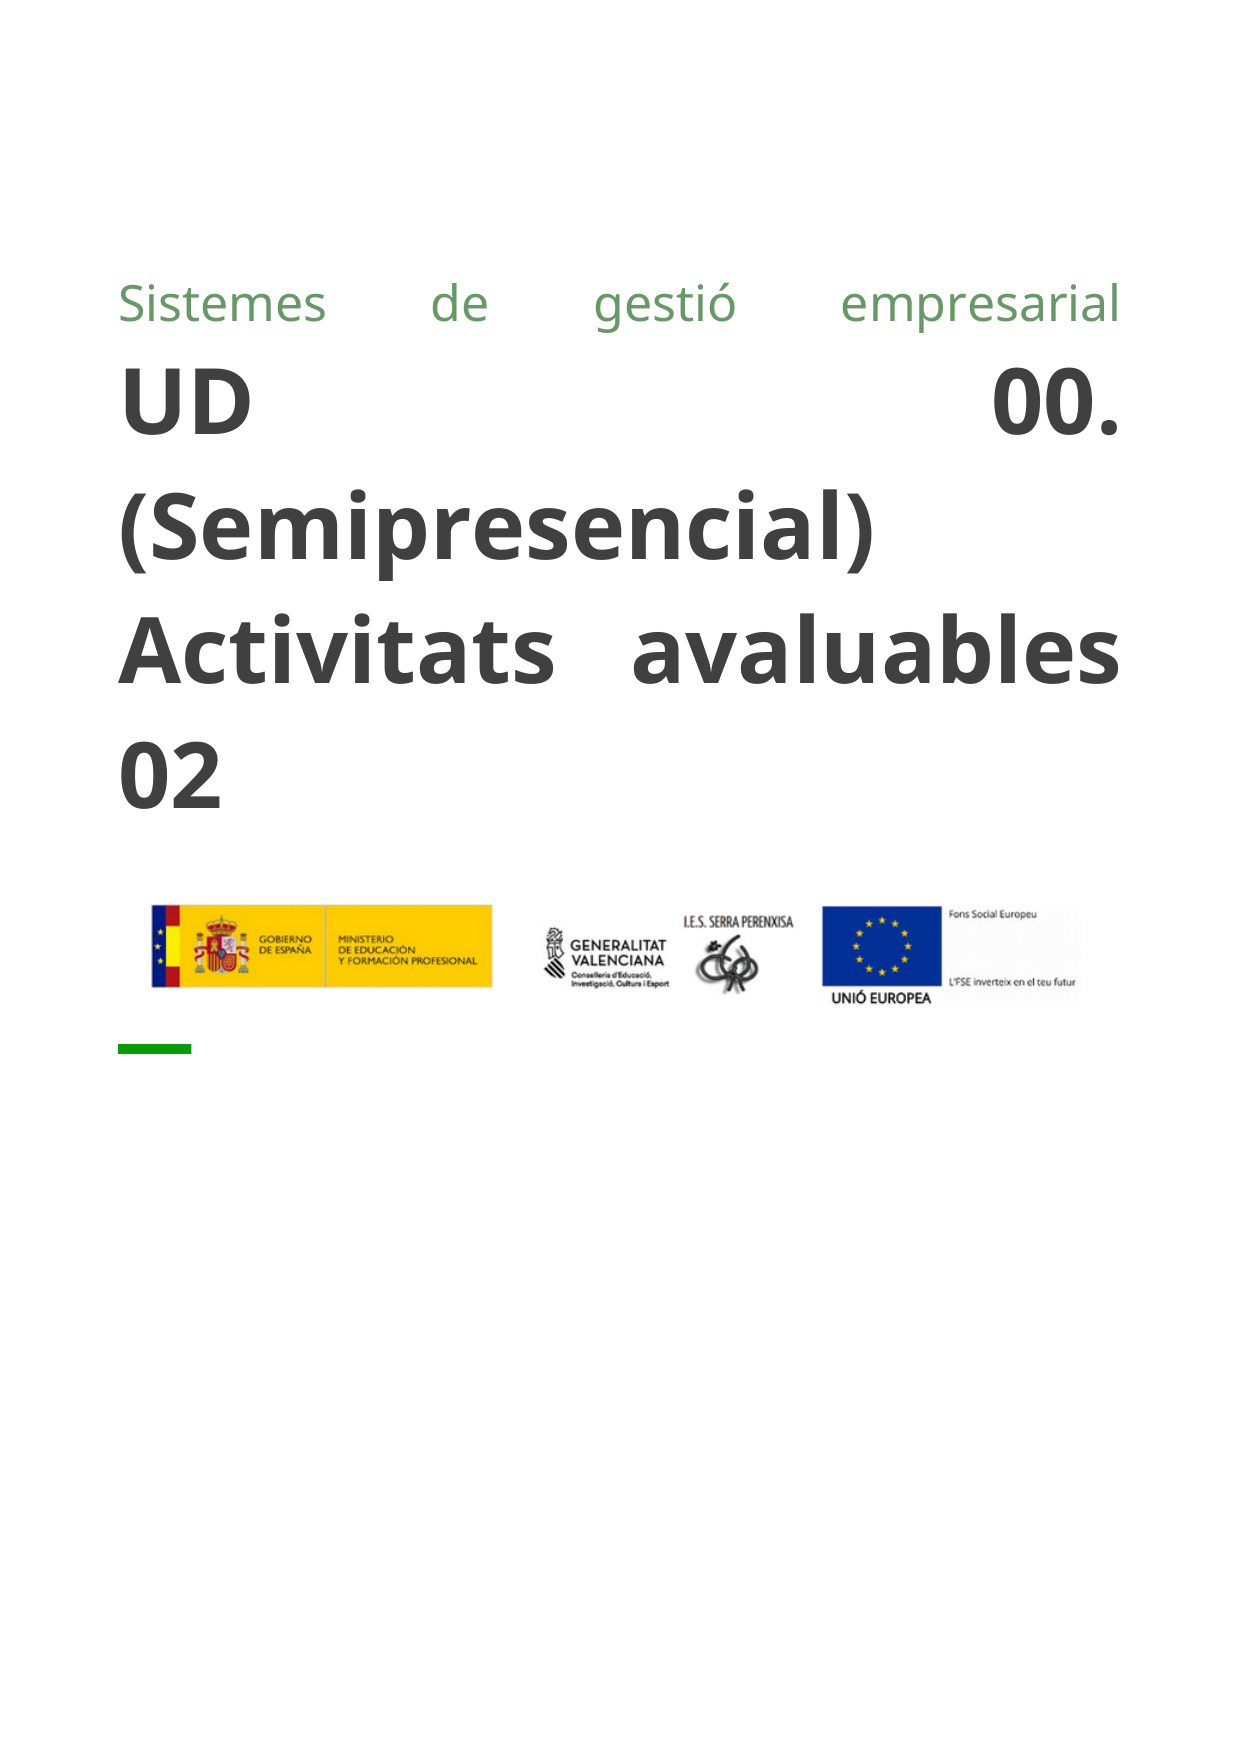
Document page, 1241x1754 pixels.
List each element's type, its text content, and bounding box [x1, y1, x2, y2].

picture [118, 885, 1123, 1005]
title Sistemes de gestió empresarial UD 00.(Semipresencial) Activitats avaluables 02 [118, 268, 1122, 836]
picture [118, 1044, 192, 1054]
